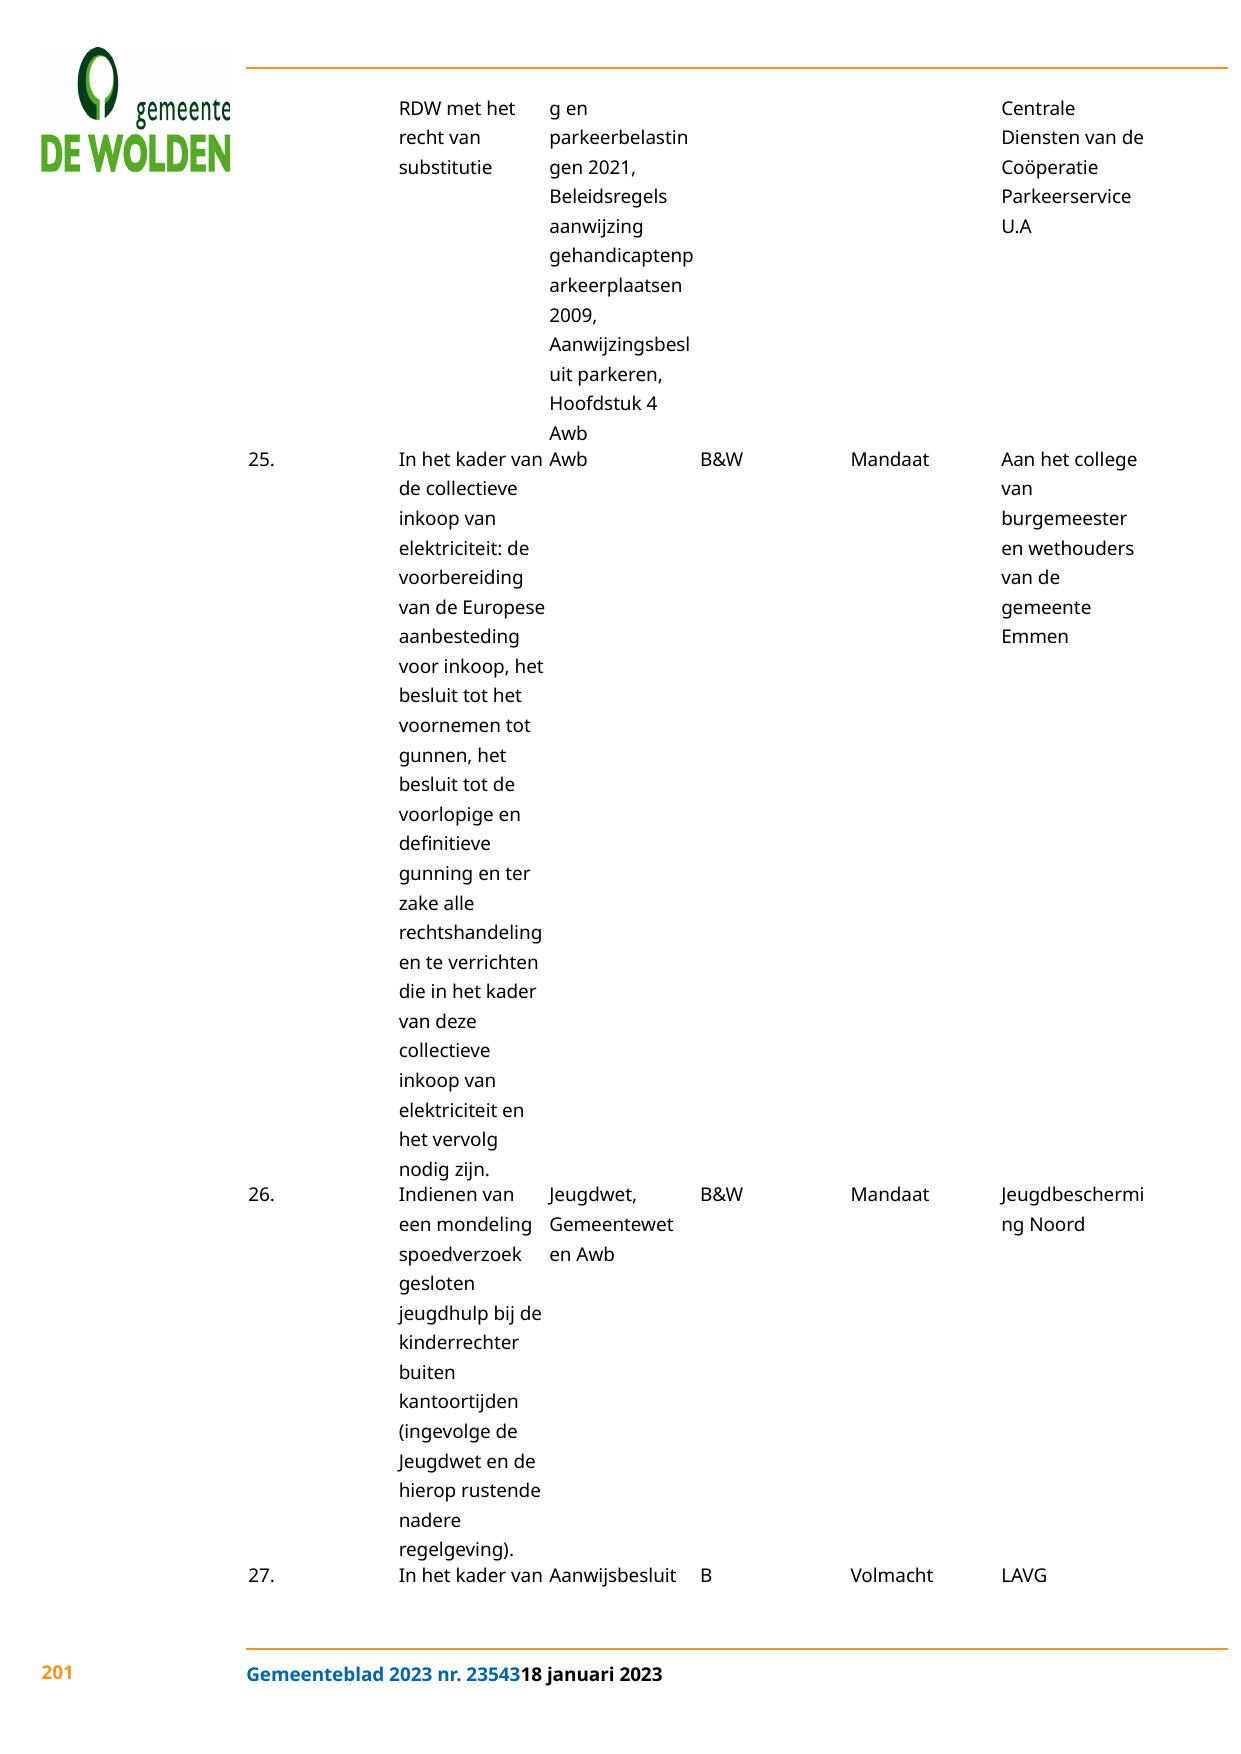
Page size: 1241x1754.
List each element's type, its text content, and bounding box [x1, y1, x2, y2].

table_cell Jeugdwet, Gemeentewet en Awb [549, 1182, 700, 1562]
table_cell In het kader van [399, 1563, 549, 1588]
table_cell 27. [248, 1563, 398, 1588]
table_cell [850, 95, 1001, 446]
table_cell g en parkeerbelastingen 2021, Beleidsregels aanwijzing gehandicaptenparkeerplaatsen 2009, Aanwijzingsbesluit parkeren, Hoofdstuk 4 Awb [549, 95, 700, 446]
table_cell Mandaat [850, 1182, 1001, 1562]
picture [41, 47, 231, 172]
table_cell In het kader van de collectieve inkoop van elektriciteit: de voorbereiding van de Europese aanbesteding voor inkoop, het besluit tot het voornemen tot gunnen, het besluit tot de voorlopige en definitieve gunning en ter zake alle rechtshandelingen te verrichten die in het kader van deze collectieve inkoop van elektriciteit en het vervolg nodig zijn. [399, 446, 549, 1182]
table_cell B&W [700, 1182, 850, 1562]
table_cell Mandaat [850, 446, 1001, 1182]
table_cell 26. [248, 1182, 398, 1562]
table_cell Volmacht [850, 1563, 1001, 1588]
table_cell RDW met het recht van substitutie [399, 95, 549, 446]
table_cell Indienen van een mondeling spoedverzoek gesloten jeugdhulp bij de kinderrechter buiten kantoortijden (ingevolge de Jeugdwet en de hierop rustende nadere regelgeving). [399, 1182, 549, 1562]
table_cell 25. [248, 446, 398, 1182]
table_cell Centrale Diensten van de Coöperatie Parkeerservice U.A [1001, 95, 1152, 446]
table_cell [248, 95, 398, 446]
table_cell Aan het college van burgemeester en wethouders van de gemeente Emmen [1001, 446, 1152, 1182]
table_cell LAVG [1001, 1563, 1152, 1588]
table_cell Jeugdbescherming Noord [1001, 1182, 1152, 1562]
table_cell Awb [549, 446, 700, 1182]
table_cell B [700, 1563, 850, 1588]
table_cell B&W [700, 446, 850, 1182]
table_cell [700, 95, 850, 446]
table_cell Aanwijsbesluit [549, 1563, 700, 1588]
